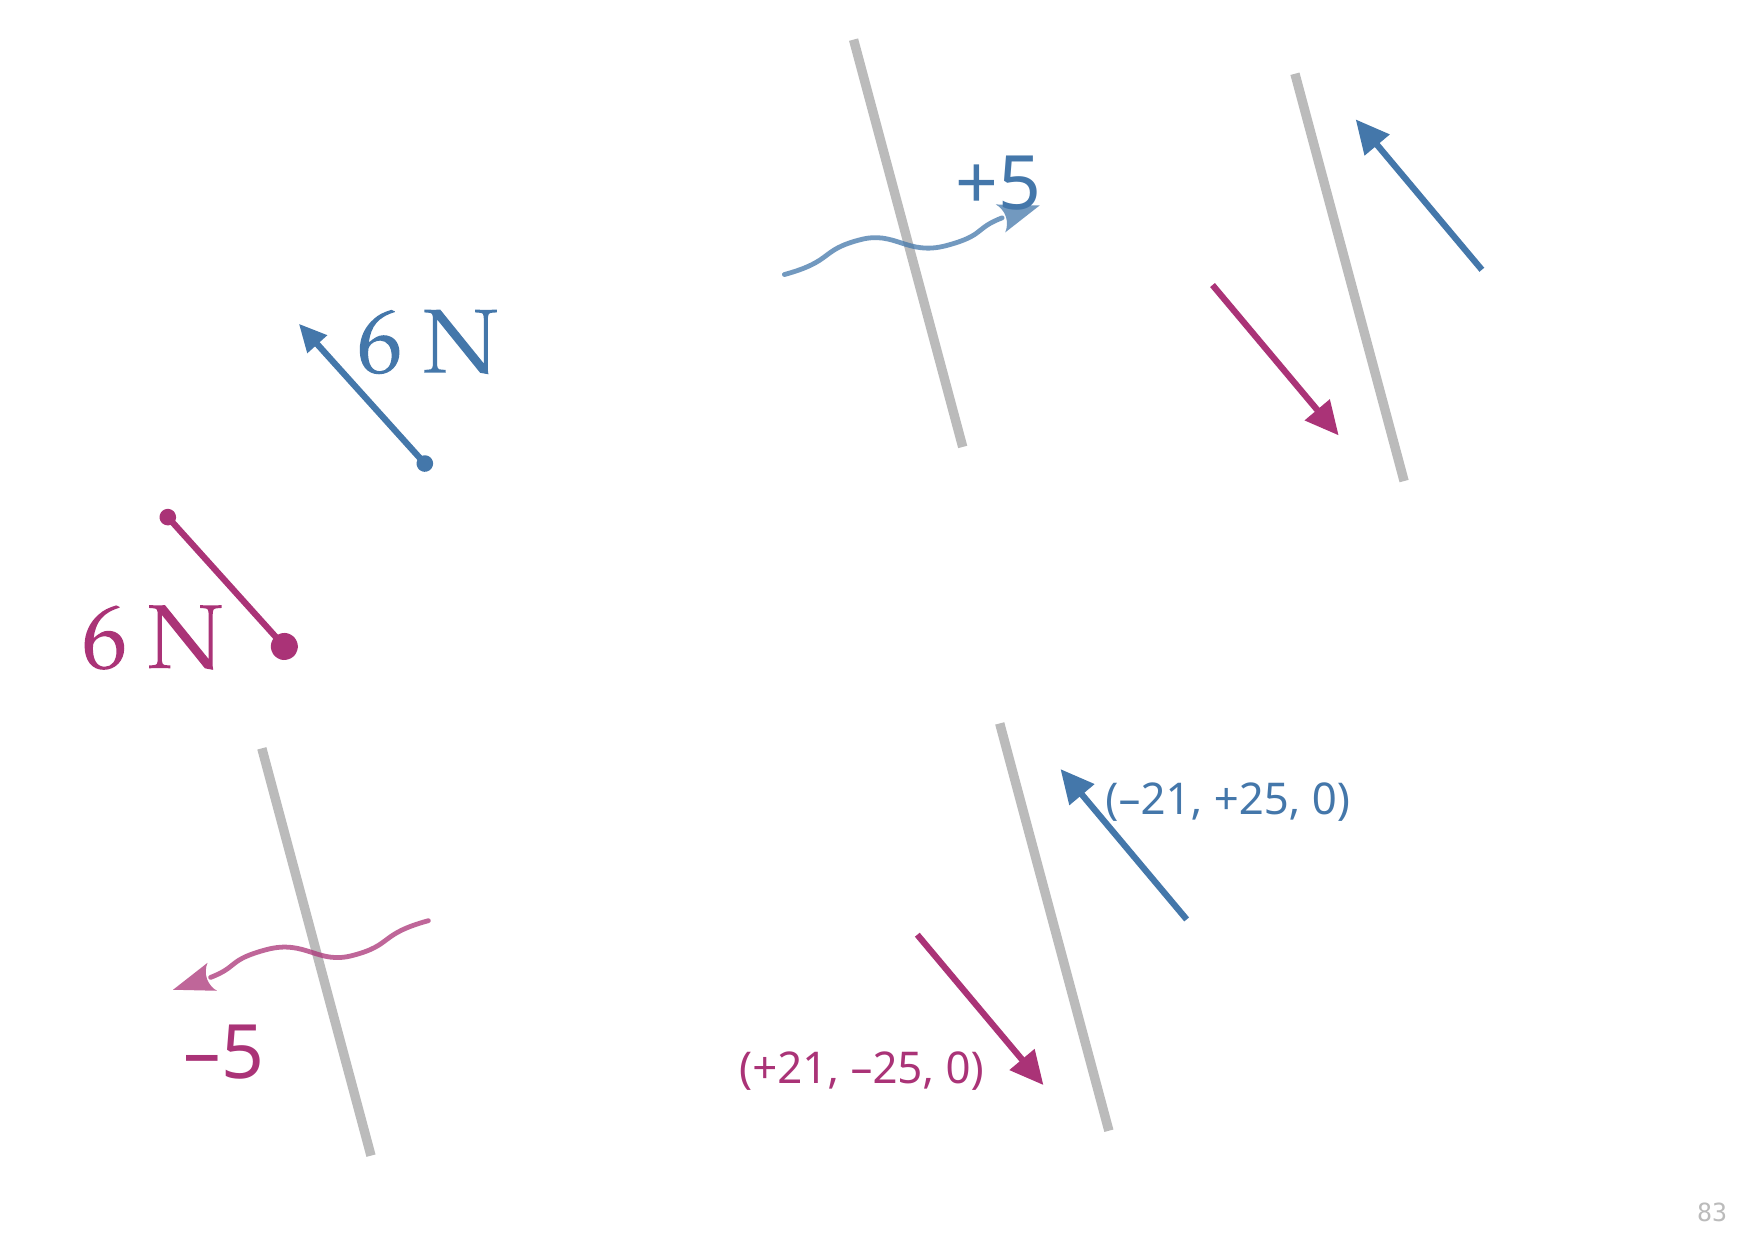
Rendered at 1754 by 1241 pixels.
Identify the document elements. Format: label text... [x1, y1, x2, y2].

text_box +5 [940, 121, 1054, 212]
text_box (–21, +25, 0) [1090, 760, 1379, 826]
text_box [84, 605, 125, 670]
text_box (+21, –25, 0) [724, 1029, 1013, 1096]
text_box [359, 309, 400, 375]
text_box [149, 605, 222, 670]
text_box –5 [169, 990, 274, 1081]
text_box [424, 309, 497, 375]
